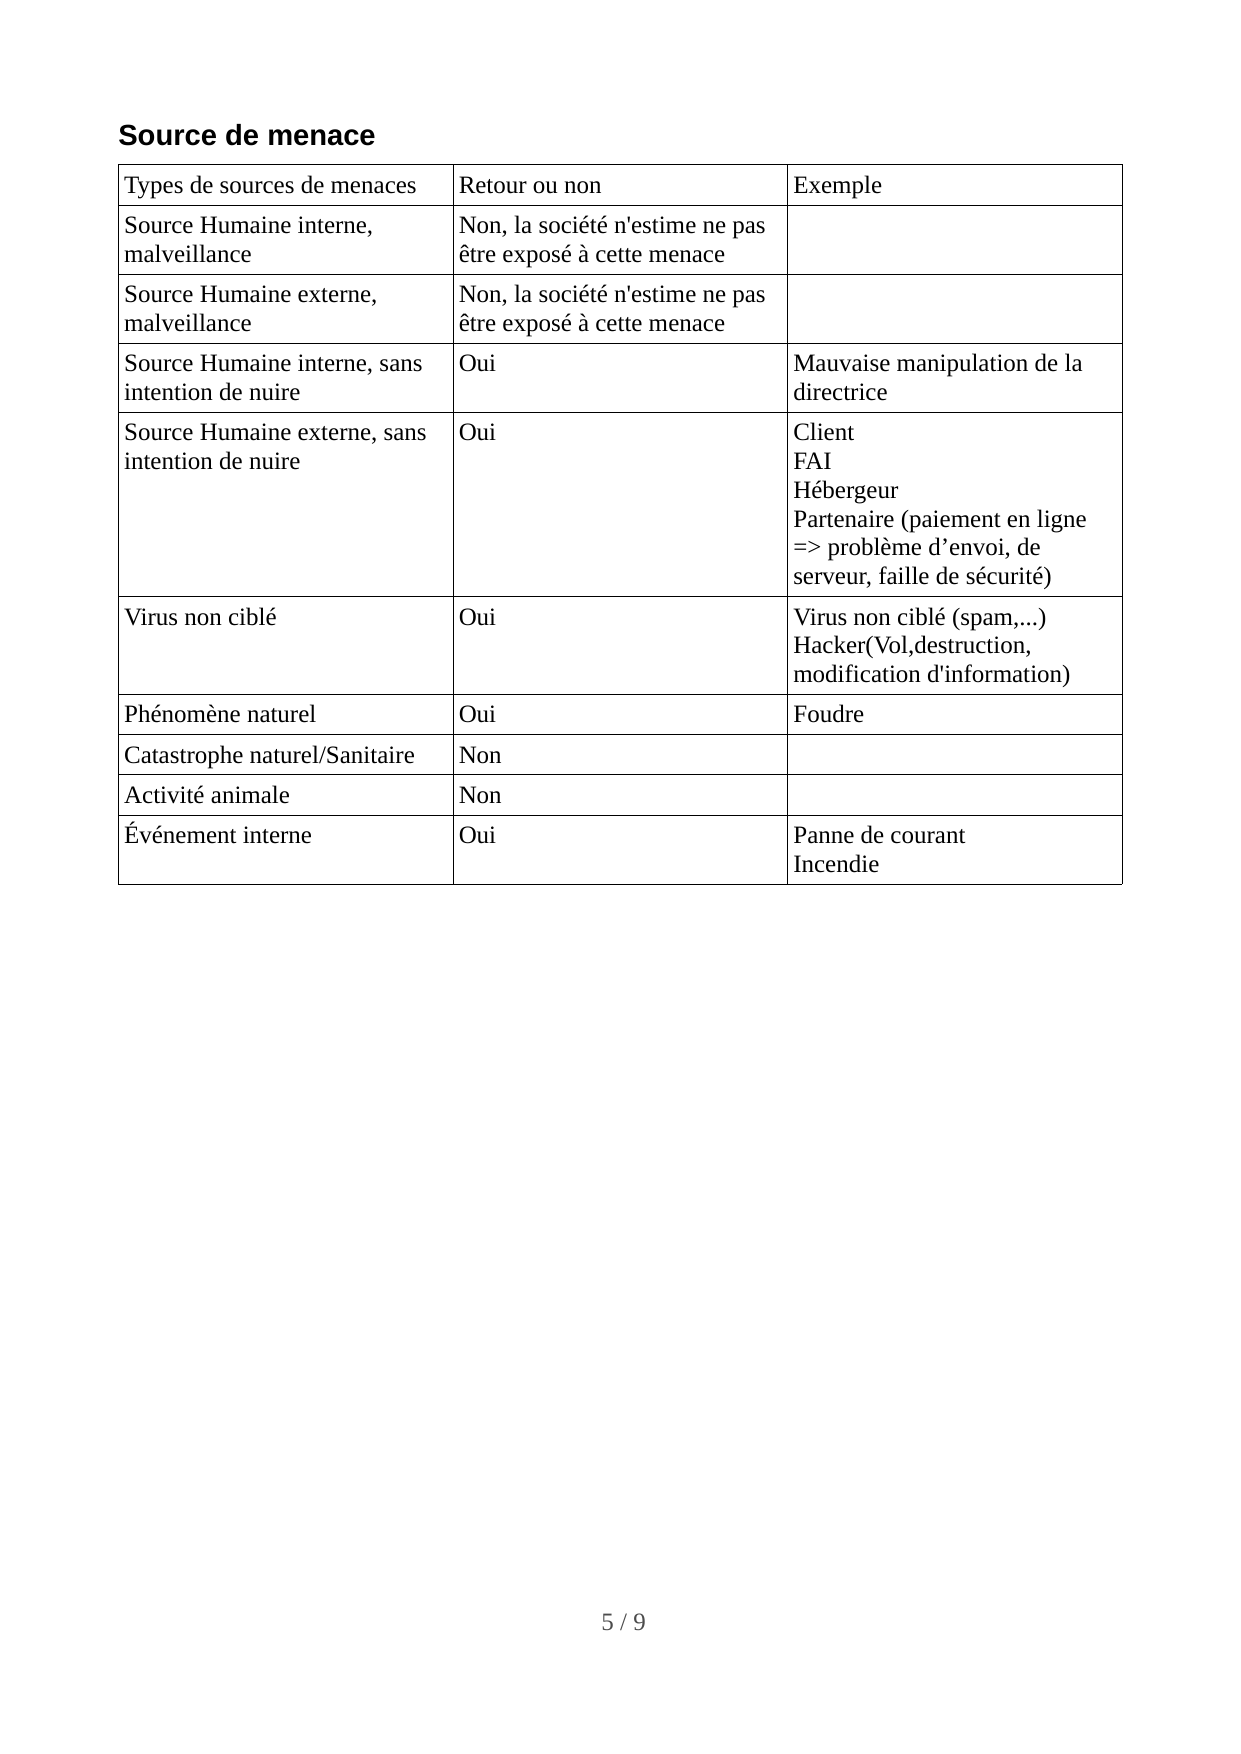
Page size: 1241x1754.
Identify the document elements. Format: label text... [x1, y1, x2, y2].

table_cell Source Humaine interne, malveillance [119, 206, 453, 273]
table_cell Non [454, 775, 787, 814]
table_cell [788, 735, 1122, 774]
table_cell Oui [454, 413, 787, 596]
table_cell Non, la société n'estime ne pas être exposé à cette menace [454, 275, 787, 343]
table_cell Phénomène naturel [119, 695, 453, 734]
table_cell Virus non ciblé (spam,...) Hacker(Vol,destruction, modification d'information) [788, 597, 1122, 693]
table_cell Source Humaine externe, malveillance [119, 275, 453, 343]
table_cell Source Humaine interne, sans intention de nuire [119, 344, 453, 412]
table_cell Source Humaine externe, sans intention de nuire [119, 413, 453, 596]
table_cell Client FAI Hébergeur Partenaire (paiement en ligne => problème d’envoi, de serveur, faille de sécurité) [788, 413, 1122, 596]
table_cell [788, 775, 1122, 814]
table_cell Mauvaise manipulation de la directrice [788, 344, 1122, 412]
table_header Types de sources de menaces [119, 165, 453, 204]
table_cell Panne de courant Incendie [788, 816, 1122, 883]
table_cell Activité animale [119, 775, 453, 814]
table_cell Catastrophe naturel/Sanitaire [119, 735, 453, 774]
table_cell [788, 206, 1122, 273]
table_cell Oui [454, 695, 787, 734]
table_cell Oui [454, 816, 787, 883]
table_cell Oui [454, 597, 787, 693]
table_cell [788, 275, 1122, 343]
table_cell Non [454, 735, 787, 774]
table_cell Oui [454, 344, 787, 412]
table_cell Foudre [788, 695, 1122, 734]
table_cell Non, la société n'estime ne pas être exposé à cette menace [454, 206, 787, 273]
table_header Retour ou non [454, 165, 787, 204]
table_cell Événement interne [119, 816, 453, 883]
table_cell Virus non ciblé [119, 597, 453, 693]
table_header Exemple [788, 165, 1122, 204]
subtitle Source de menace [118, 118, 1122, 152]
